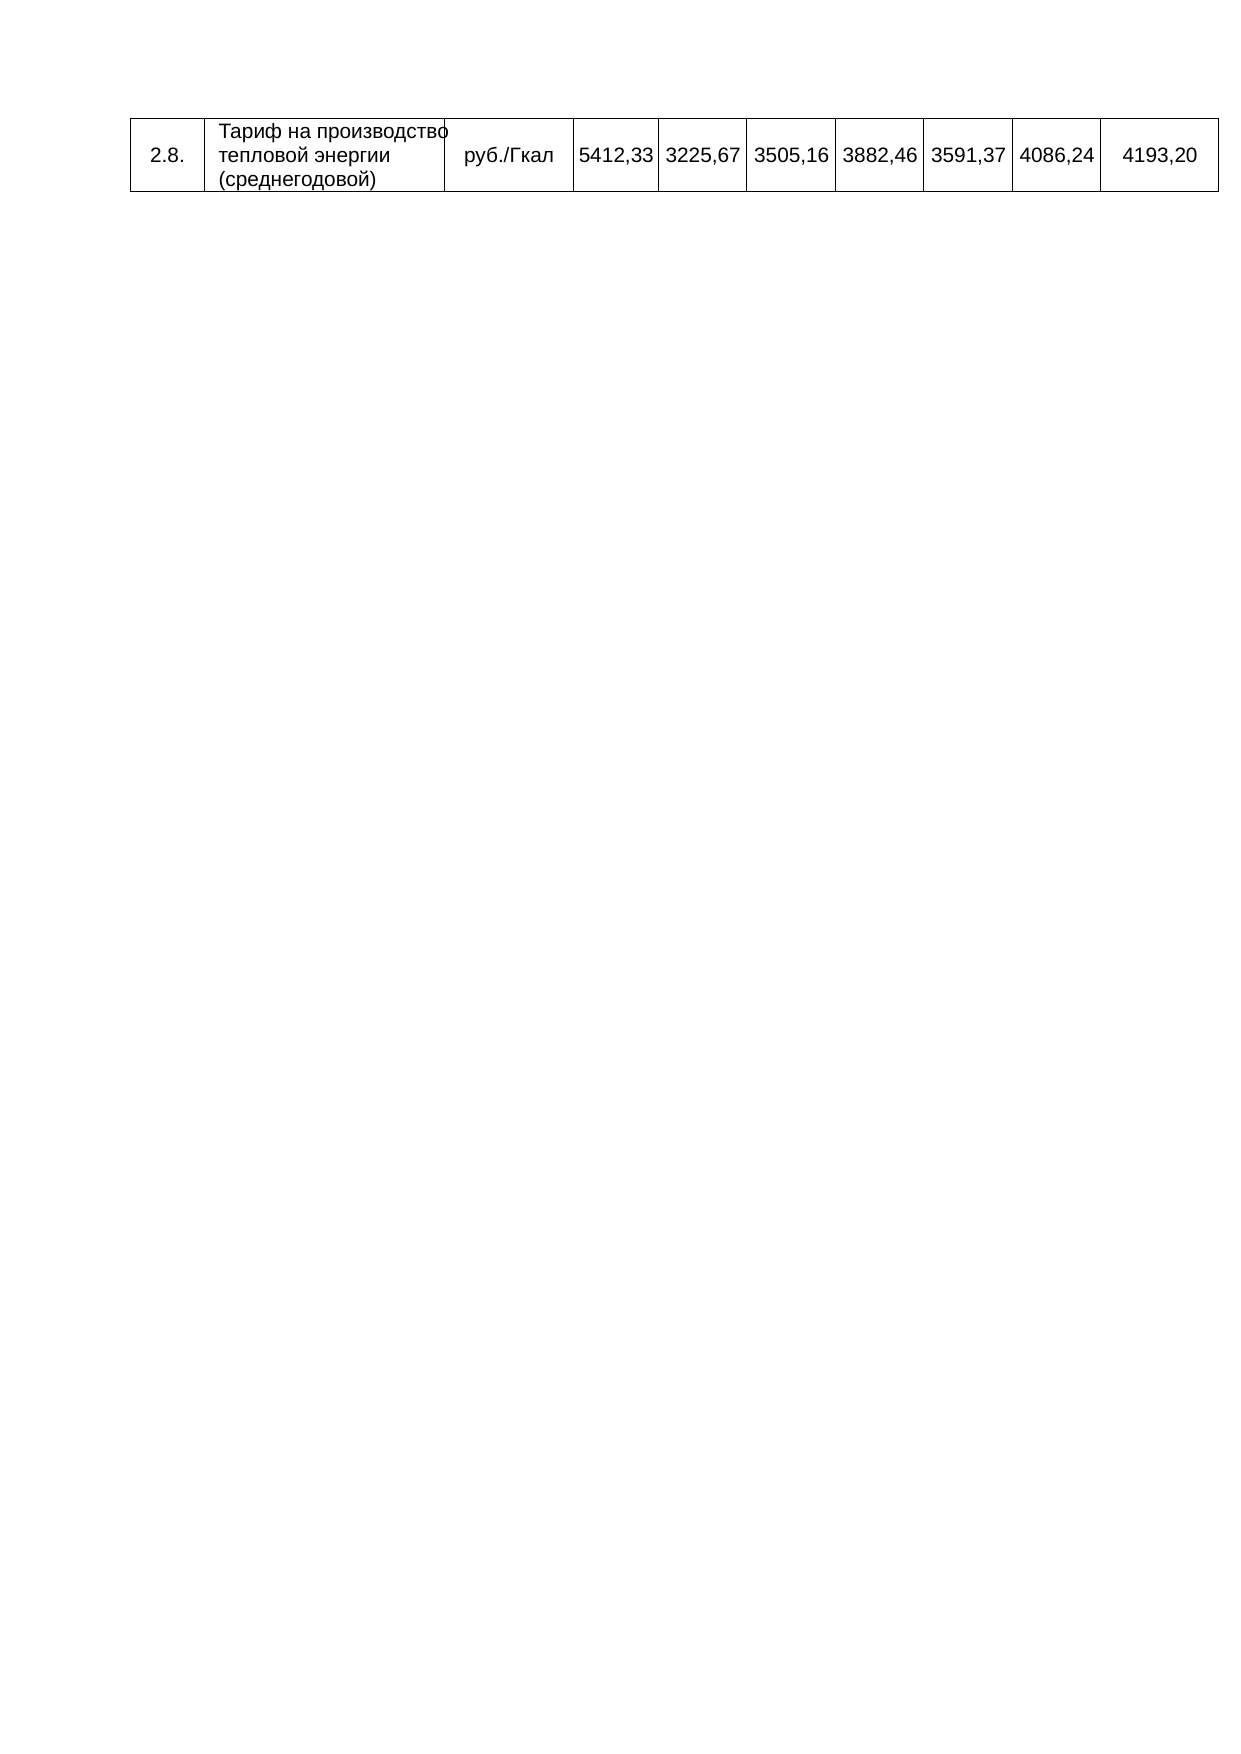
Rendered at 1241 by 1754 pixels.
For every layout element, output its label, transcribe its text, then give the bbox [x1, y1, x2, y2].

table_cell 3591,37 [924, 119, 1012, 191]
table_cell 2.8. [131, 119, 204, 191]
table_cell 4086,24 [1013, 119, 1100, 191]
table_cell 3882,46 [836, 119, 923, 191]
table_cell 4193,20 [1101, 119, 1218, 191]
table_cell 3505,16 [747, 119, 835, 191]
table_cell руб./Гкал [445, 119, 573, 191]
table_cell 3225,67 [659, 119, 746, 191]
table_cell 5412,33 [574, 119, 658, 191]
table_cell Тариф на производство тепловой энергии (среднегодовой) [205, 119, 444, 191]
